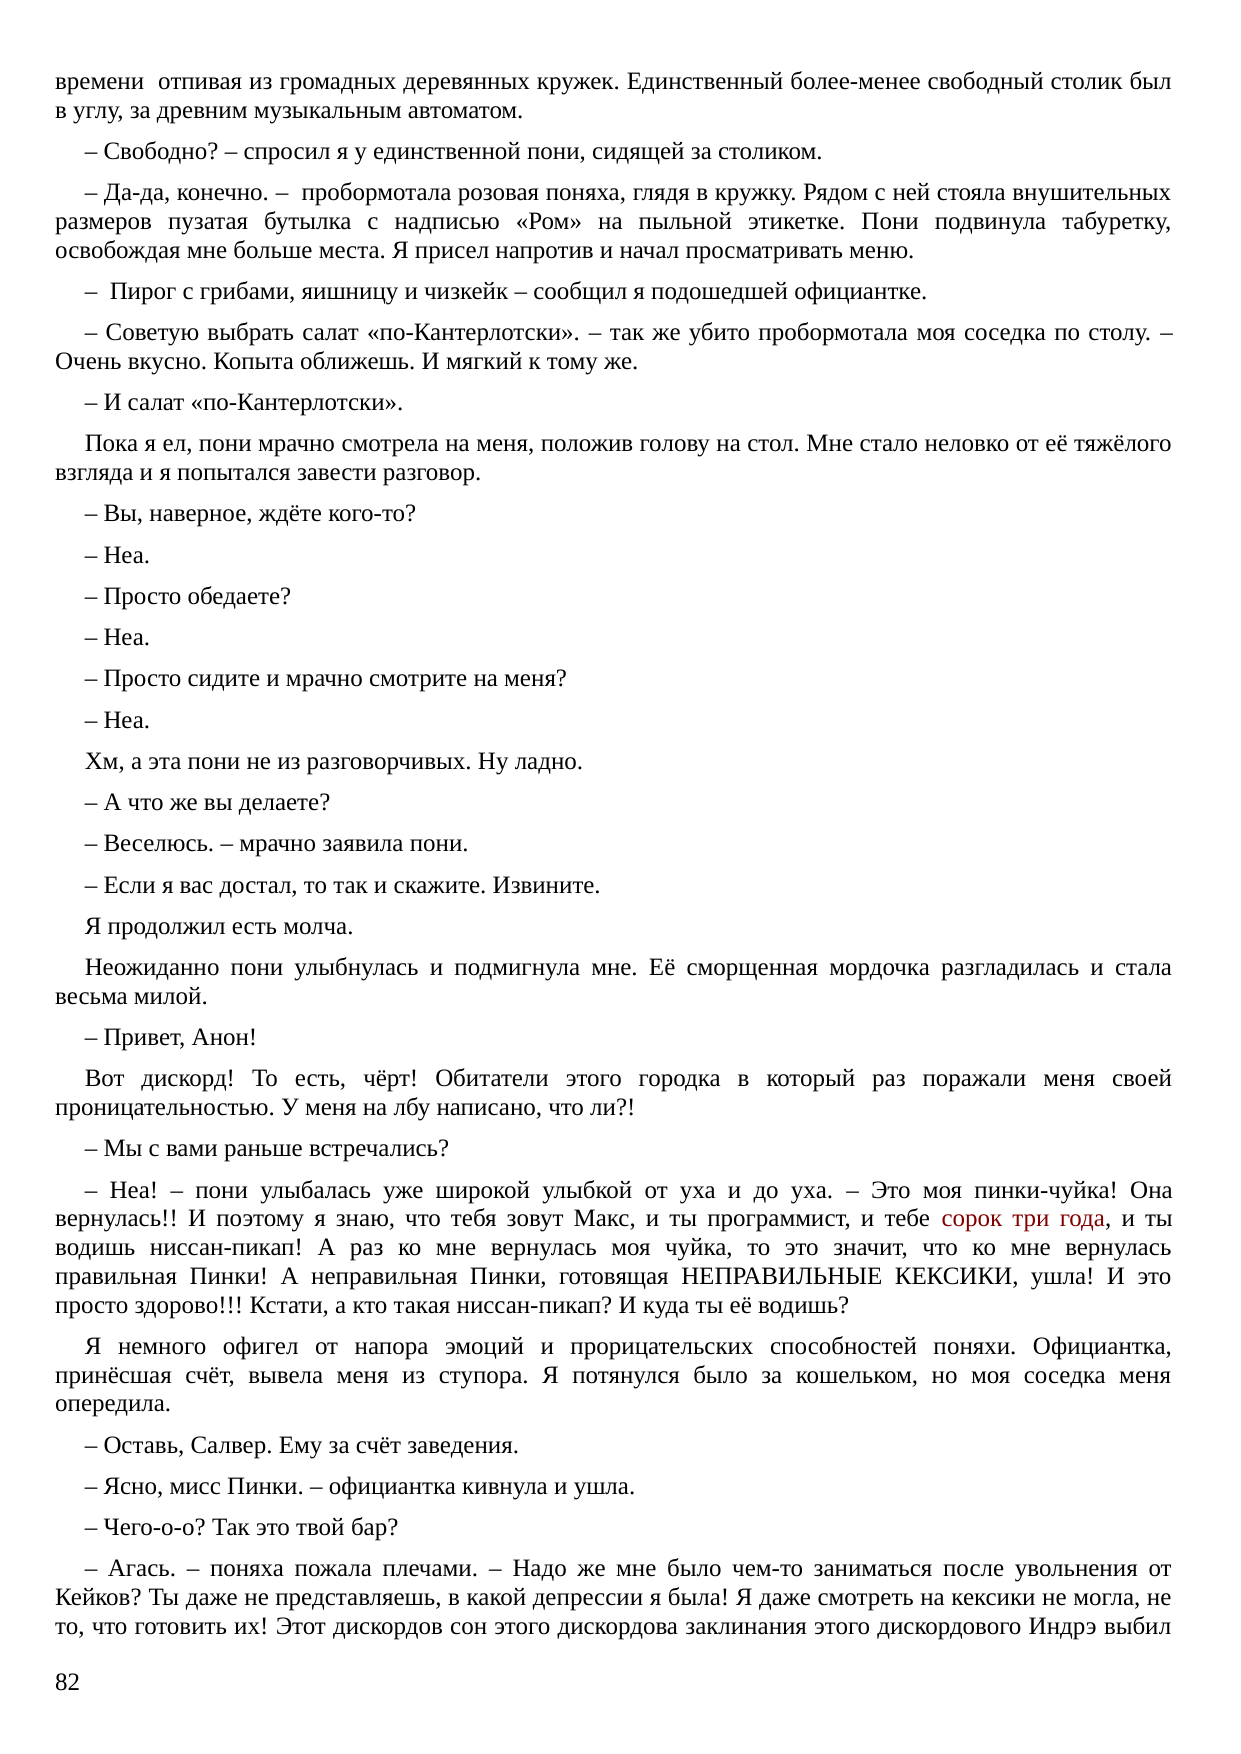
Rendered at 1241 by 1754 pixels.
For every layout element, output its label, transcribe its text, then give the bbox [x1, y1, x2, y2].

text – Если я вас достал, то так и скажите. Извините. [55, 870, 1173, 898]
text – Агась. – поняха пожала плечами. – Надо же мне было чем-то заниматься после увольнения от Кейков? Ты даже не представляешь, в какой депрессии я была! Я даже смотреть на кексики не могла, не то, что готовить их! Этот дискордов сон этого дискордова заклинания этого дискордового Индрэ выбил [55, 1553, 1173, 1640]
text – Веселюсь. – мрачно заявила пони. [55, 828, 1173, 857]
text – Свободно? – спросил я у единственной пони, сидящей за столиком. [55, 136, 1173, 165]
text – А что же вы делаете? [55, 787, 1173, 816]
text – Неа. [55, 705, 1173, 733]
text – И салат «по-Кантерлотски». [55, 387, 1173, 416]
text Неожиданно пони улыбнулась и подмигнула мне. Её сморщенная мордочка разгладилась и стала весьма милой. [55, 952, 1173, 1010]
text – Да-да, конечно. – пробормотала розовая поняха, глядя в кружку. Рядом с ней стояла внушительных размеров пузатая бутылка с надписью «Ром» на пыльной этикетке. Пони подвинула табуретку, освобождая мне больше места. Я присел напротив и начал просматривать меню. [55, 177, 1173, 263]
text Пока я ел, пони мрачно смотрела на меня, положив голову на стол. Мне стало неловко от её тяжёлого взгляда и я попытался завести разговор. [55, 428, 1173, 486]
text – Неа. [55, 622, 1173, 651]
text – Привет, Анон! [55, 1022, 1173, 1051]
text – Чего-о-о? Так это твой бар? [55, 1512, 1173, 1541]
text Вот дискорд! То есть, чёрт! Обитатели этого городка в который раз поражали меня своей проницательностью. У меня на лбу написано, что ли?! [55, 1063, 1173, 1121]
text – Просто сидите и мрачно смотрите на меня? [55, 663, 1173, 692]
text – Ясно, мисс Пинки. – официантка кивнула и ушла. [55, 1471, 1173, 1500]
text – Вы, наверное, ждёте кого-то? [55, 498, 1173, 527]
text Я продолжил есть молча. [55, 911, 1173, 940]
text – Неа! – пони улыбалась уже широкой улыбкой от уха и до уха. – Это моя пинки-чуйка! Она вернулась!! И поэтому я знаю, что тебя зовут Макс, и ты программист, и тебе сорок три года, и ты водишь ниссан-пикап! А раз ко мне вернулась моя чуйка, то это значит, что ко мне вернулась правильная Пинки! А неправильная Пинки, готовящая НЕПРАВИЛЬНЫЕ КЕКСИКИ, ушла! И это просто здорово!!! Кстати, а кто такая ниссан-пикап? И куда ты её водишь? [55, 1175, 1173, 1318]
text – Просто обедаете? [55, 581, 1173, 610]
text – Оставь, Салвер. Ему за счёт заведения. [55, 1430, 1173, 1458]
text – Советую выбрать салат «по-Кантерлотски». – так же убито пробормотала моя соседка по столу. – Очень вкусно. Копыта оближешь. И мягкий к тому же. [55, 317, 1173, 375]
text Я немного офигел от напора эмоций и прорицательских способностей поняхи. Официантка, принёсшая счёт, вывела меня из ступора. Я потянулся было за кошельком, но моя соседка меня опередила. [55, 1331, 1173, 1417]
text – Пирог с грибами, яишницу и чизкейк – сообщил я подошедшей официантке. [55, 276, 1173, 305]
text Хм, а эта пони не из разговорчивых. Ну ладно. [55, 746, 1173, 775]
text – Неа. [55, 540, 1173, 568]
text – Мы с вами раньше встречались? [55, 1133, 1173, 1162]
text времени отпивая из громадных деревянных кружек. Единственный более-менее свободный столик был в углу, за древним музыкальным автоматом. [55, 66, 1173, 123]
